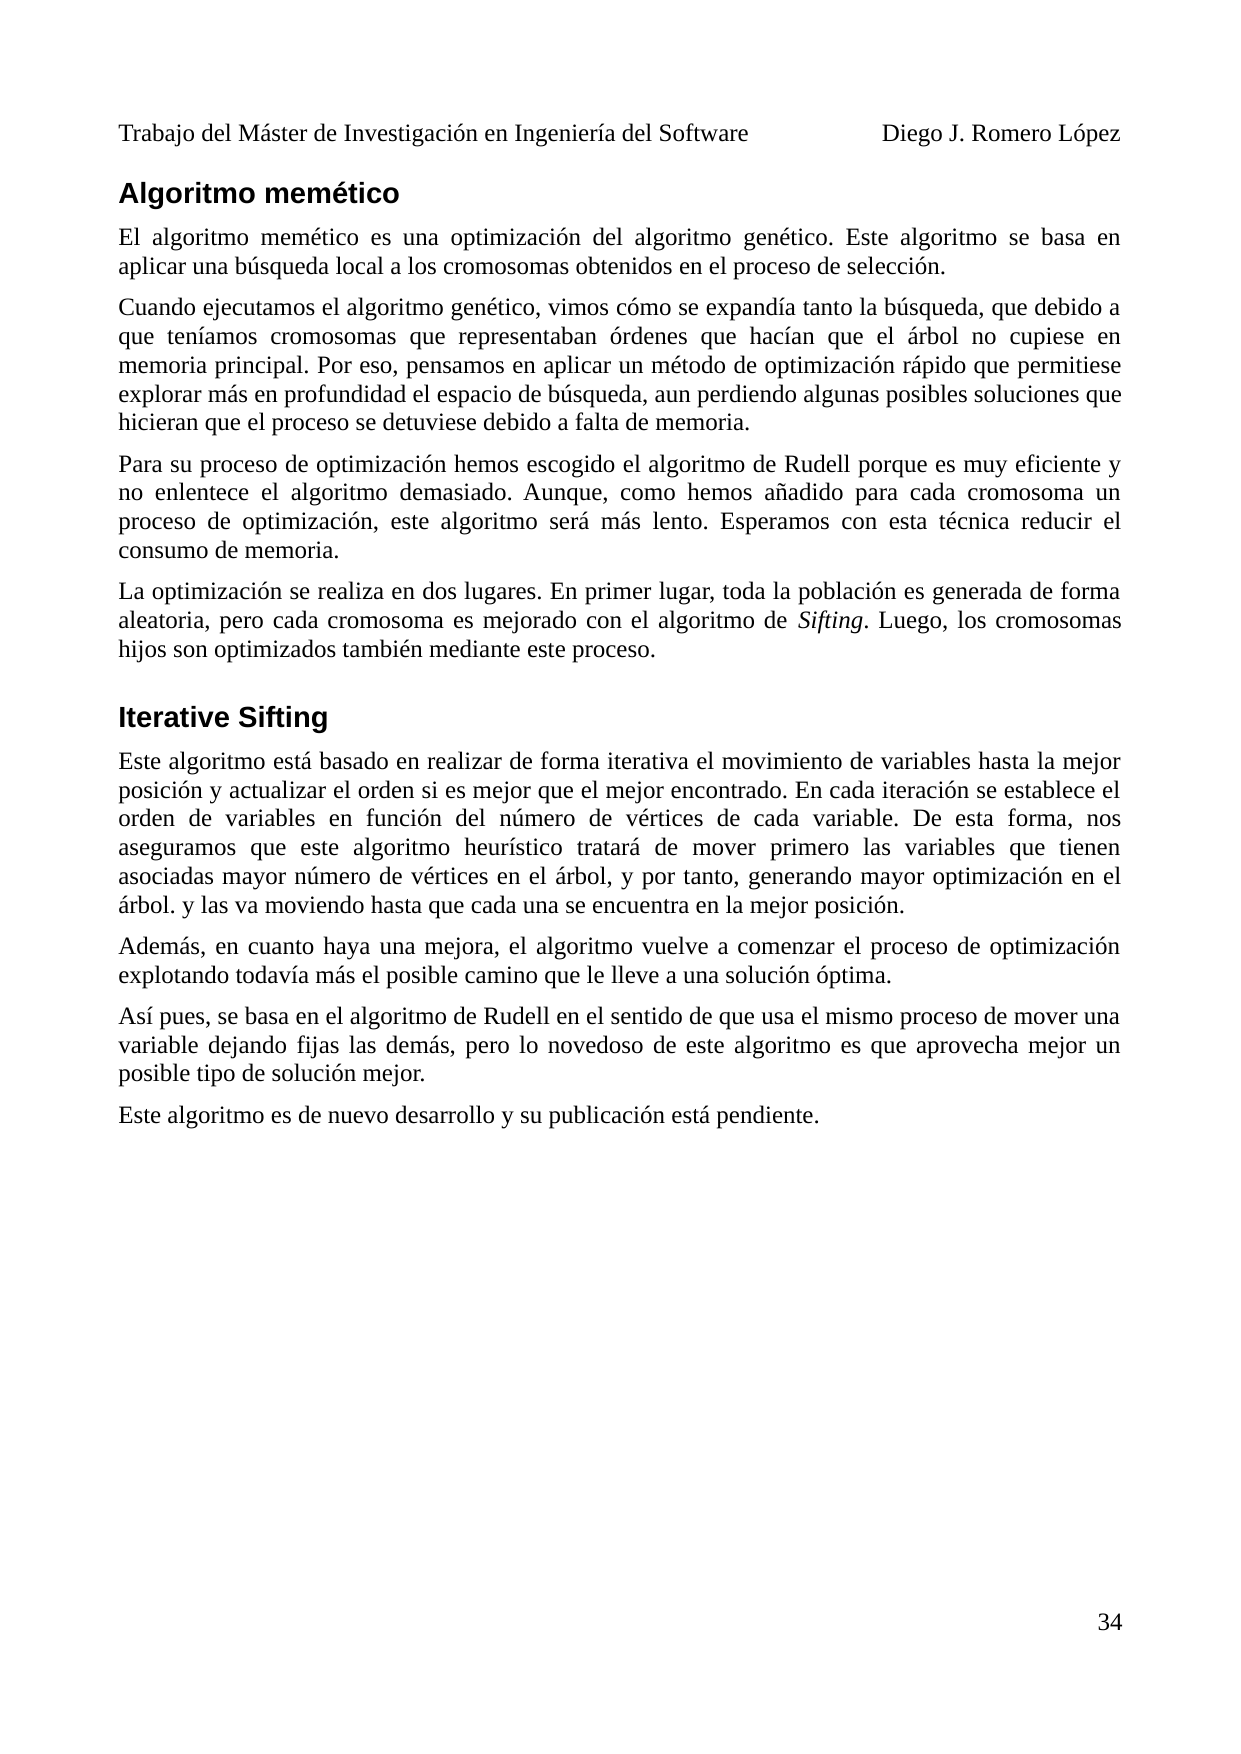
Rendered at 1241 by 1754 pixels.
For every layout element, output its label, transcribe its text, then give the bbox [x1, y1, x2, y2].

text Para su proceso de optimización hemos escogido el algoritmo de Rudell porque es muy eficiente y no enlentece el algoritmo demasiado. Aunque, como hemos añadido para cada cromosoma un proceso de optimización, este algoritmo será más lento. Esperamos con esta técnica reducir el consumo de memoria. [118, 449, 1122, 564]
text Cuando ejecutamos el algoritmo genético, vimos cómo se expandía tanto la búsqueda, que debido a que teníamos cromosomas que representaban órdenes que hacían que el árbol no cupiese en memoria principal. Por eso, pensamos en aplicar un método de optimización rápido que permitiese explorar más en profundidad el espacio de búsqueda, aun perdiendo algunas posibles soluciones que hicieran que el proceso se detuviese debido a falta de memoria. [118, 292, 1122, 436]
text El algoritmo memético es una optimización del algoritmo genético. Este algoritmo se basa en aplicar una búsqueda local a los cromosomas obtenidos en el proceso de selección. [118, 222, 1122, 280]
subtitle Algoritmo memético [118, 176, 1122, 210]
text La optimización se realiza en dos lugares. En primer lugar, toda la población es generada de forma aleatoria, pero cada cromosoma es mejorado con el algoritmo de Sifting. Luego, los cromosomas hijos son optimizados también mediante este proceso. [118, 576, 1122, 662]
text Además, en cuanto haya una mejora, el algoritmo vuelve a comenzar el proceso de optimización explotando todavía más el posible camino que le lleve a una solución óptima. [118, 931, 1122, 988]
subtitle Iterative Sifting [118, 700, 1122, 733]
text Este algoritmo está basado en realizar de forma iterativa el movimiento de variables hasta la mejor posición y actualizar el orden si es mejor que el mejor encontrado. En cada iteración se establece el orden de variables en función del número de vértices de cada variable. De esta forma, nos aseguramos que este algoritmo heurístico tratará de mover primero las variables que tienen asociadas mayor número de vértices en el árbol, y por tanto, generando mayor optimización en el árbol. y las va moviendo hasta que cada una se encuentra en la mejor posición. [118, 746, 1122, 918]
text Este algoritmo es de nuevo desarrollo y su publicación está pendiente. [118, 1100, 1122, 1128]
text Así pues, se basa en el algoritmo de Rudell en el sentido de que usa el mismo proceso de mover una variable dejando fijas las demás, pero lo novedoso de este algoritmo es que aprovecha mejor un posible tipo de solución mejor. [118, 1001, 1122, 1087]
